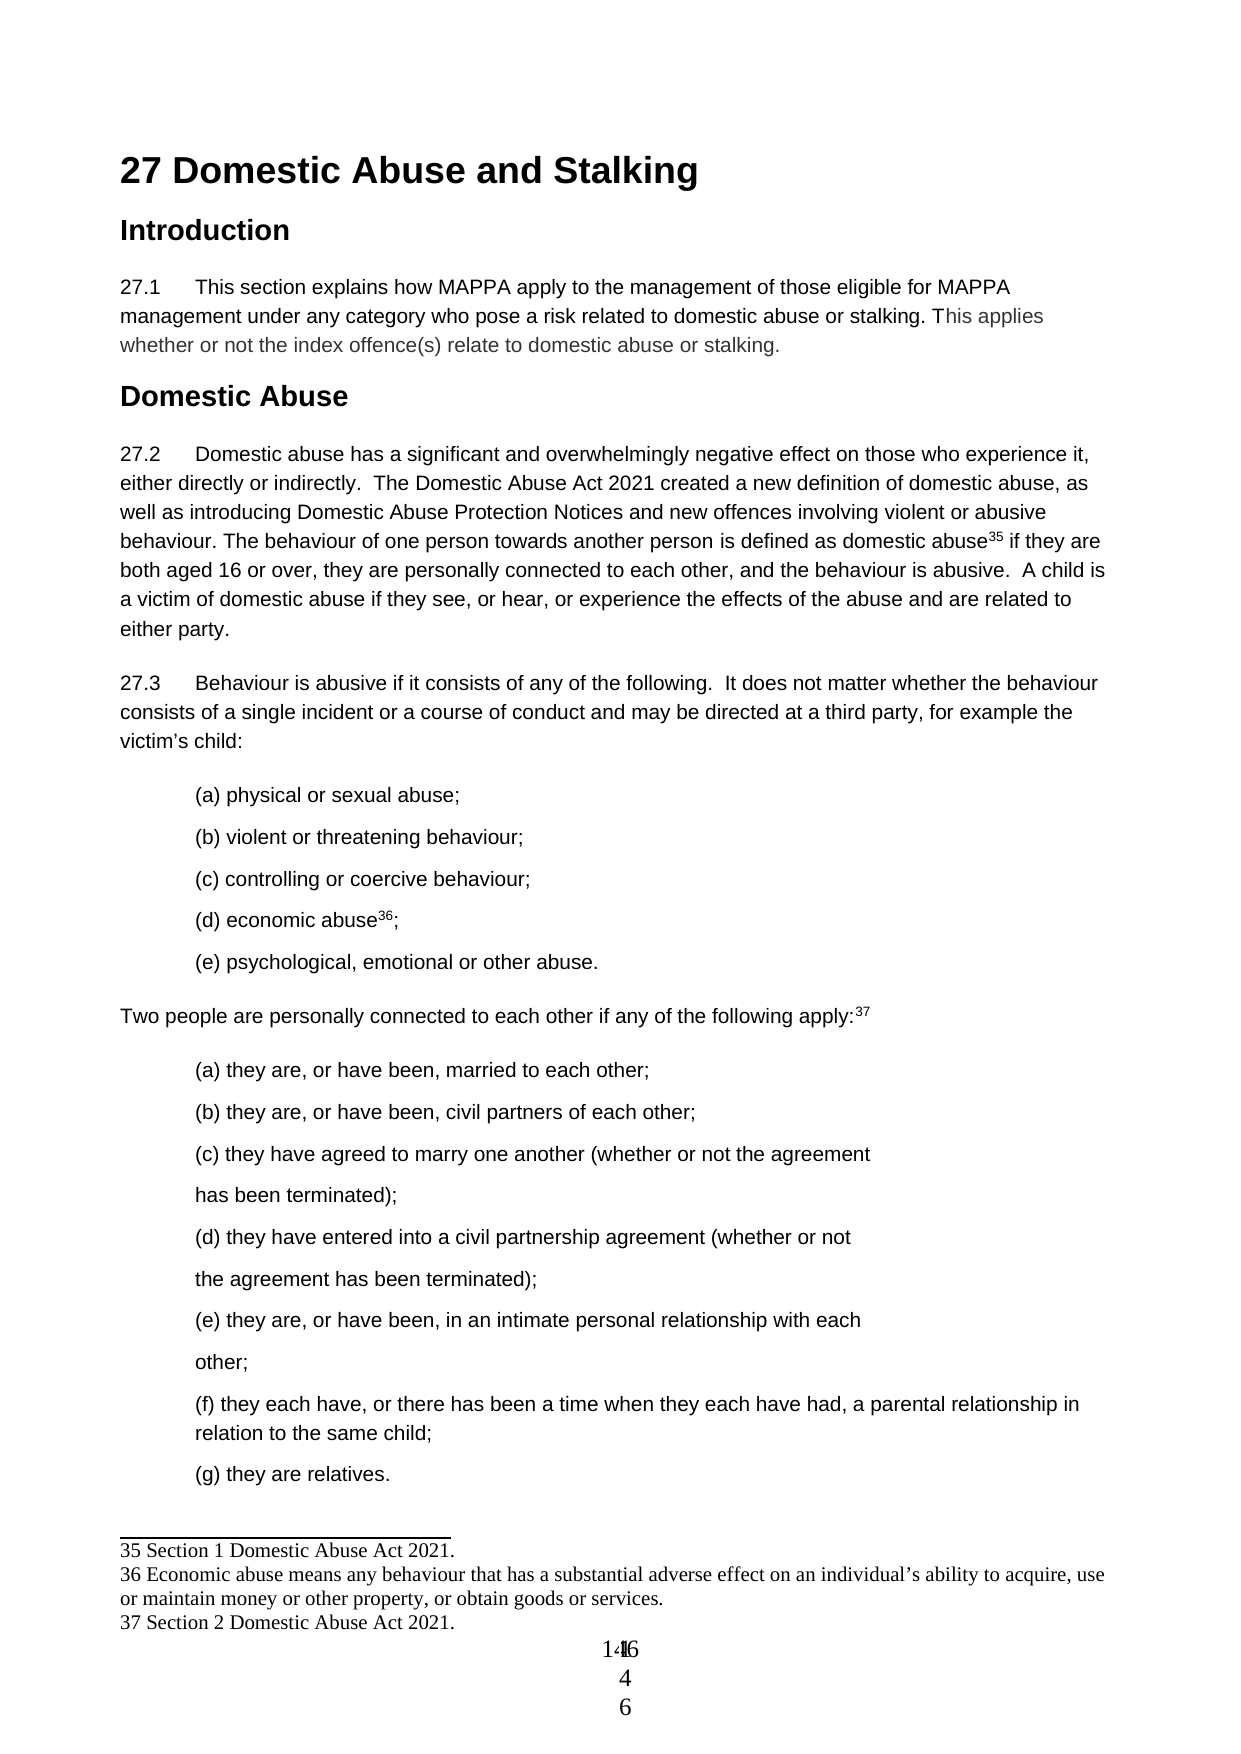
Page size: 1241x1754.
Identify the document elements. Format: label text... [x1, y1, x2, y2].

text 27.2 Domestic abuse has a significant and overwhelmingly negative effect on those who experience it, either directly or indirectly. The Domestic Abuse Act 2021 created a new definition of domestic abuse, as well as introducing Domestic Abuse Protection Notices and new offences involving violent or abusive behaviour. The behaviour of one person towards another person is defined as domestic abuse if they are both aged 16 or over, they are personally connected to each other, and the behaviour is abusive. A child is a victim of domestic abuse if they see, or hear, or experience the effects of the abuse and are related to either party. [120, 438, 1120, 642]
text the agreement has been terminated); [120, 1263, 1120, 1292]
text (d) economic abuse; [120, 904, 1120, 933]
text 27.3 Behaviour is abusive if it consists of any of the following. It does not matter whether the behaviour consists of a single incident or a course of conduct and may be directed at a third party, for example the victim’s child: [120, 667, 1120, 754]
text Economic abuse means any behaviour that has a substantial adverse effect on an individual’s ability to acquire, use or maintain money or other property, or obtain goods or services. [120, 1562, 1120, 1610]
subtitle 27 Domestic Abuse and Stalking [120, 149, 1120, 192]
text (a) they are, or have been, married to each other; [120, 1054, 1120, 1083]
text other; [120, 1346, 1120, 1375]
text (e) they are, or have been, in an intimate personal relationship with each [120, 1304, 1120, 1333]
text has been terminated); [120, 1179, 1120, 1208]
text (a) physical or sexual abuse; [120, 779, 1120, 808]
text Section 1 Domestic Abuse Act 2021. [120, 1538, 1120, 1562]
text (d) they have entered into a civil partnership agreement (whether or not [120, 1221, 1120, 1250]
text (f) they each have, or there has been a time when they each have had, a parental relationship in relation to the same child; [195, 1388, 1120, 1446]
text (b) they are, or have been, civil partners of each other; [120, 1096, 1120, 1125]
subtitle Introduction [120, 217, 1120, 246]
text Two people are personally connected to each other if any of the following apply: [120, 1000, 1120, 1029]
text (c) they have agreed to marry one another (whether or not the agreement [120, 1138, 1120, 1167]
text (b) violent or threatening behaviour; [120, 821, 1120, 850]
text 27.1 This section explains how MAPPA apply to the management of those eligible for MAPPA management under any category who pose a risk related to domestic abuse or stalking. This applies whether or not the index offence(s) relate to domestic abuse or stalking. [120, 271, 1120, 358]
text (e) psychological, emotional or other abuse. [120, 946, 1120, 975]
text Section 2 Domestic Abuse Act 2021. [120, 1610, 1120, 1634]
text (g) they are relatives. [120, 1458, 1120, 1488]
text (c) controlling or coercive behaviour; [120, 863, 1120, 892]
subtitle Domestic Abuse [120, 383, 1120, 413]
